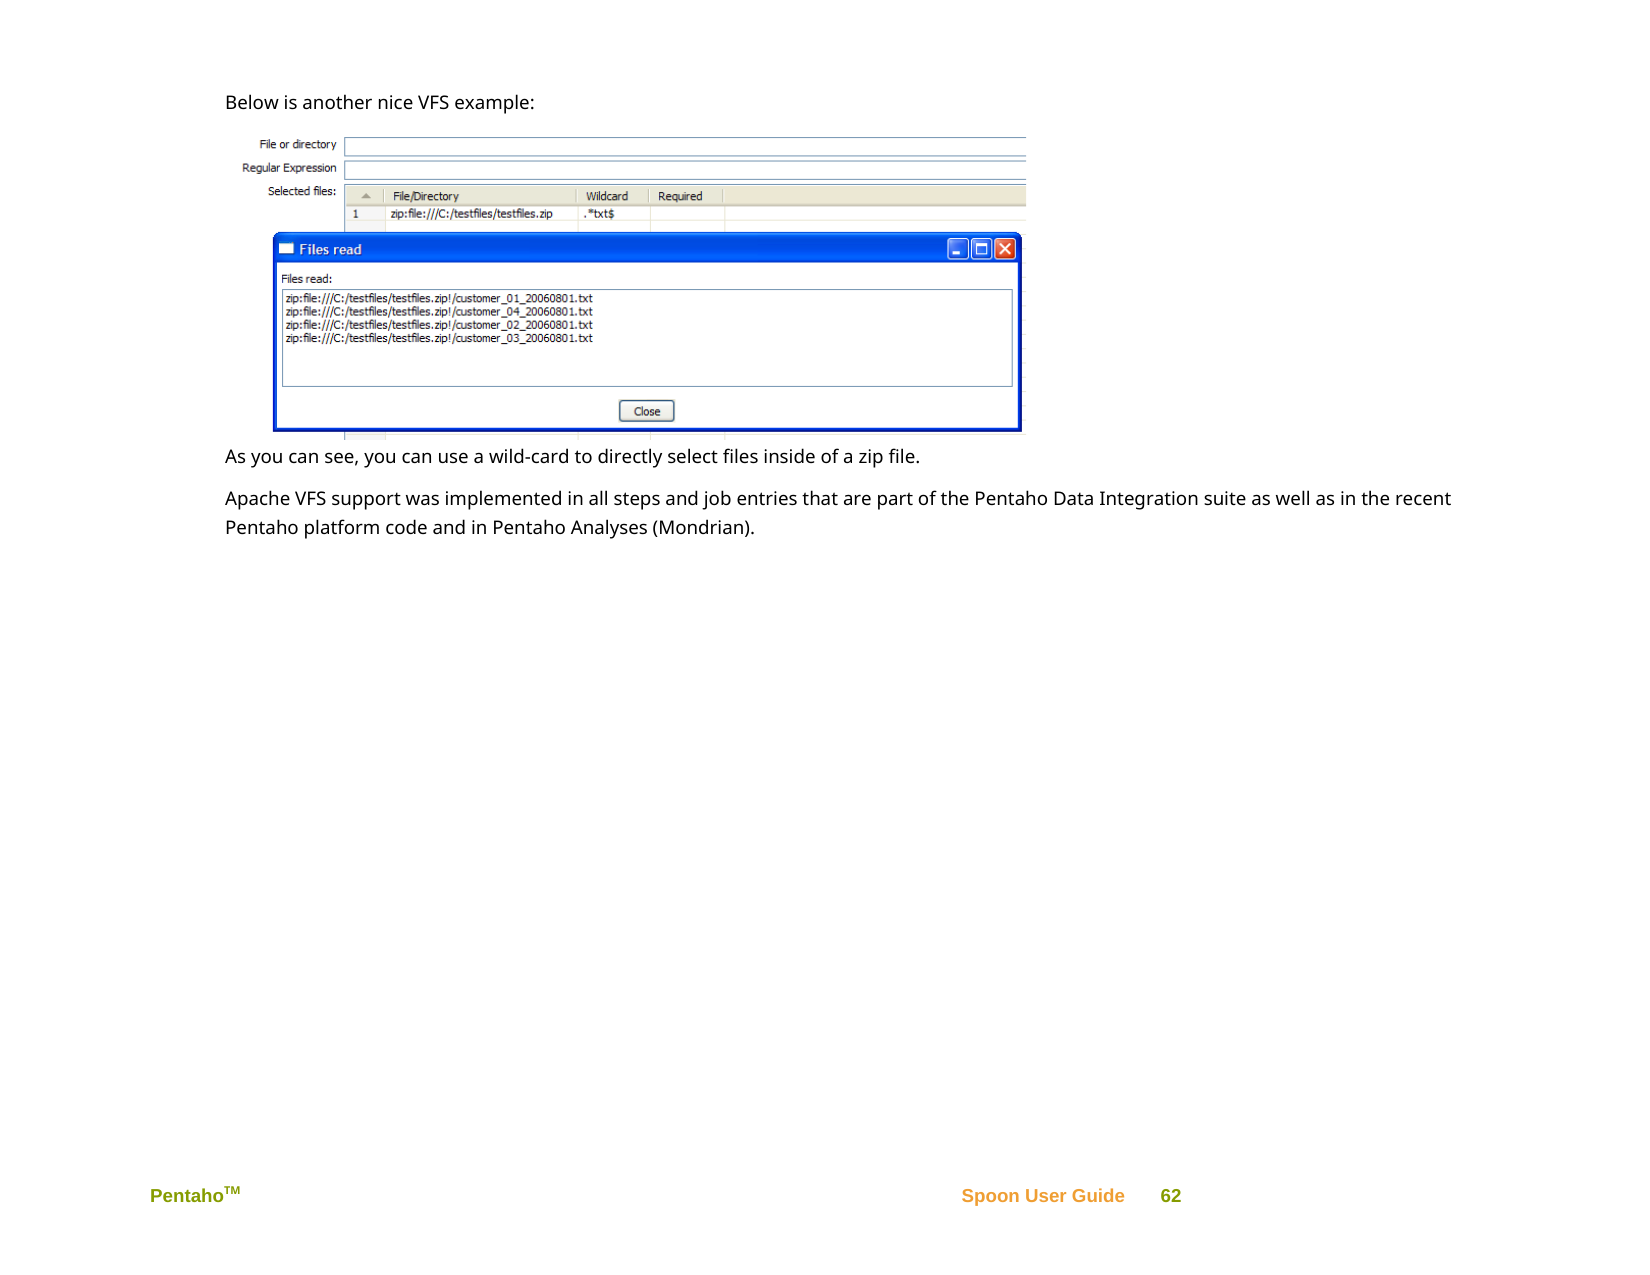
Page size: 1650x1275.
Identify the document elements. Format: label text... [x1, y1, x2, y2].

text As you can see, you can use a wild-card to directly select files inside of a zip file. [225, 440, 1500, 469]
text Apache VFS support was implemented in all steps and job entries that are part of the Pentaho Data Integration suite as well as in the recent Pentaho platform code and in Pentaho Analyses (Mondrian). [225, 482, 1500, 540]
text Below is another nice VFS example: [225, 87, 1500, 116]
picture [225, 134, 1027, 440]
